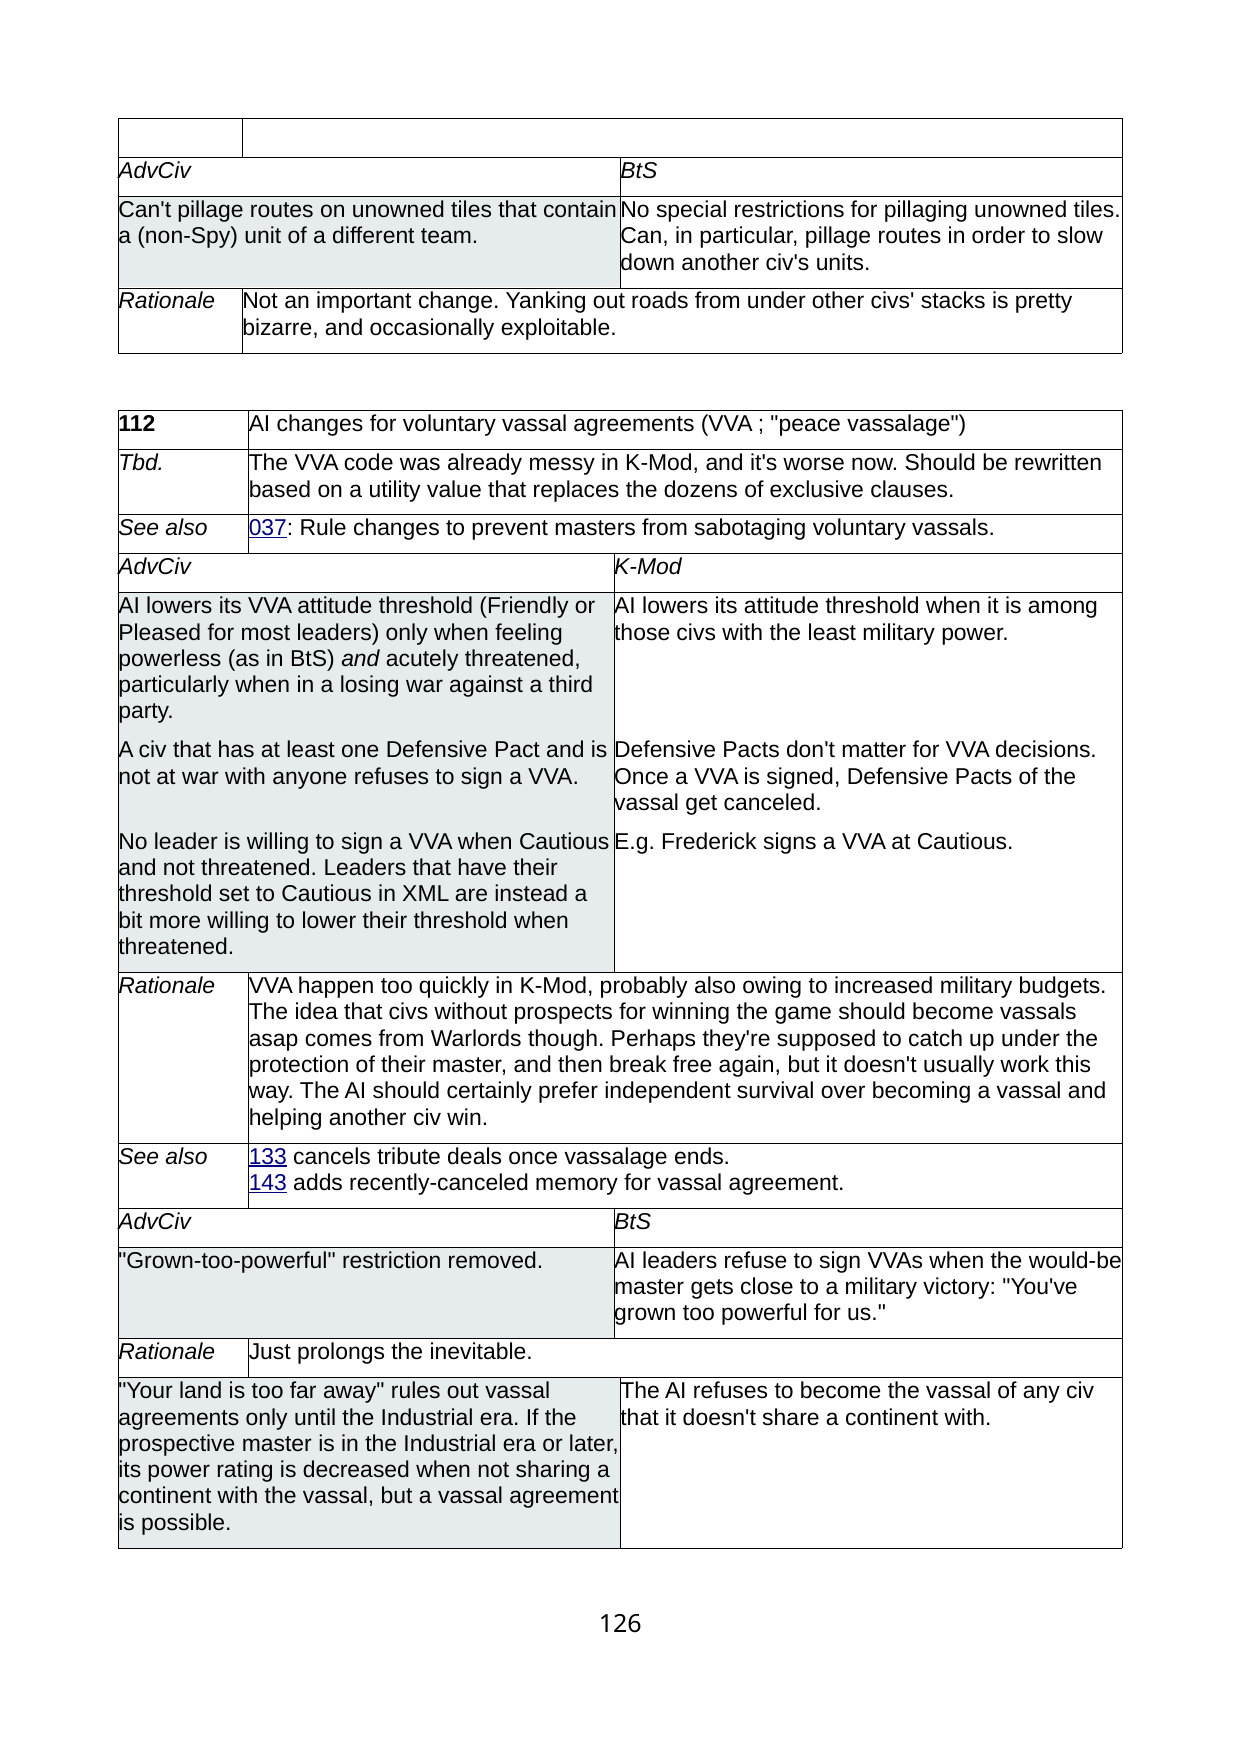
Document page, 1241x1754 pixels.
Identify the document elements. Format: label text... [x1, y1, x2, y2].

table_header 112 [119, 411, 248, 449]
table_cell Can't pillage routes on unowned tiles that contain a (non-Spy) unit of a different team. [119, 197, 620, 287]
table_cell AI leaders refuse to sign VVAs when the would-be master gets close to a military victory: "You've grown too powerful for us." [615, 1248, 1122, 1338]
table_header [243, 119, 1122, 157]
table_cell AdvCiv [119, 158, 620, 196]
table_cell AI lowers its VVA attitude threshold (Friendly or Pleased for most leaders) only when feeling powerless (as in BtS) and acutely threatened, particularly when in a losing war against a third party. A civ that has at least one Defensive Pact and is not at war with anyone refuses to sign a VVA. No leader is willing to sign a VVA when Cautious and not threatened. Leaders that have their threshold set to Cautious in XML are instead a bit more willing to lower their threshold when threatened. [119, 593, 614, 972]
table_cell Tbd. [119, 450, 248, 514]
table_cell BtS [621, 158, 1122, 196]
table_cell AdvCiv [119, 554, 614, 592]
table_cell AI lowers its attitude threshold when it is among those civs with the least military power. Defensive Pacts don't matter for VVA decisions. Once a VVA is signed, Defensive Pacts of the vassal get canceled. E.g. Frederick signs a VVA at Cautious. [615, 593, 1122, 972]
table_cell Rationale [119, 973, 248, 1142]
table_cell AdvCiv [119, 1209, 614, 1247]
table_cell The VVA code was already messy in K-Mod, and it's worse now. Should be rewritten based on a utility value that replaces the dozens of exclusive clauses. [249, 450, 1122, 514]
table_header AI changes for voluntary vassal agreements (VVA ; "peace vassalage") [249, 411, 1122, 449]
table_cell Not an important change. Yanking out roads from under other civs' stacks is pretty bizarre, and occasionally exploitable. [243, 289, 1122, 353]
table_cell Rationale [119, 1339, 248, 1377]
table_cell K-Mod [615, 554, 1122, 592]
table_cell Rationale [119, 289, 242, 353]
table_cell No special restrictions for pillaging unowned tiles. Can, in particular, pillage routes in order to slow down another civ's units. [621, 197, 1122, 287]
table_cell 037: Rule changes to prevent masters from sabotaging voluntary vassals. [249, 515, 1122, 553]
table_cell 133 cancels tribute deals once vassalage ends. 143 adds recently-canceled memory for vassal agreement. [249, 1144, 1122, 1208]
table_cell Just prolongs the inevitable. [249, 1339, 1122, 1377]
table_cell VVA happen too quickly in K-Mod, probably also owing to increased military budgets. The idea that civs without prospects for winning the game should become vassals asap comes from Warlords though. Perhaps they're supposed to catch up under the protection of their master, and then break free again, but it doesn't usually work this way. The AI should certainly prefer independent survival over becoming a vassal and helping another civ win. [249, 973, 1122, 1142]
table_cell See also [119, 515, 248, 553]
table_cell The AI refuses to become the vassal of any civ that it doesn't share a continent with. [621, 1378, 1122, 1548]
table_cell "Your land is too far away" rules out vassal agreements only until the Industrial era. If the prospective master is in the Industrial era or later, its power rating is decreased when not sharing a continent with the vassal, but a vassal agreement is possible. [119, 1378, 620, 1548]
table_cell See also [119, 1144, 248, 1208]
table_header [119, 119, 242, 157]
table_cell BtS [615, 1209, 1122, 1247]
table_cell "Grown-too-powerful" restriction removed. [119, 1248, 614, 1338]
